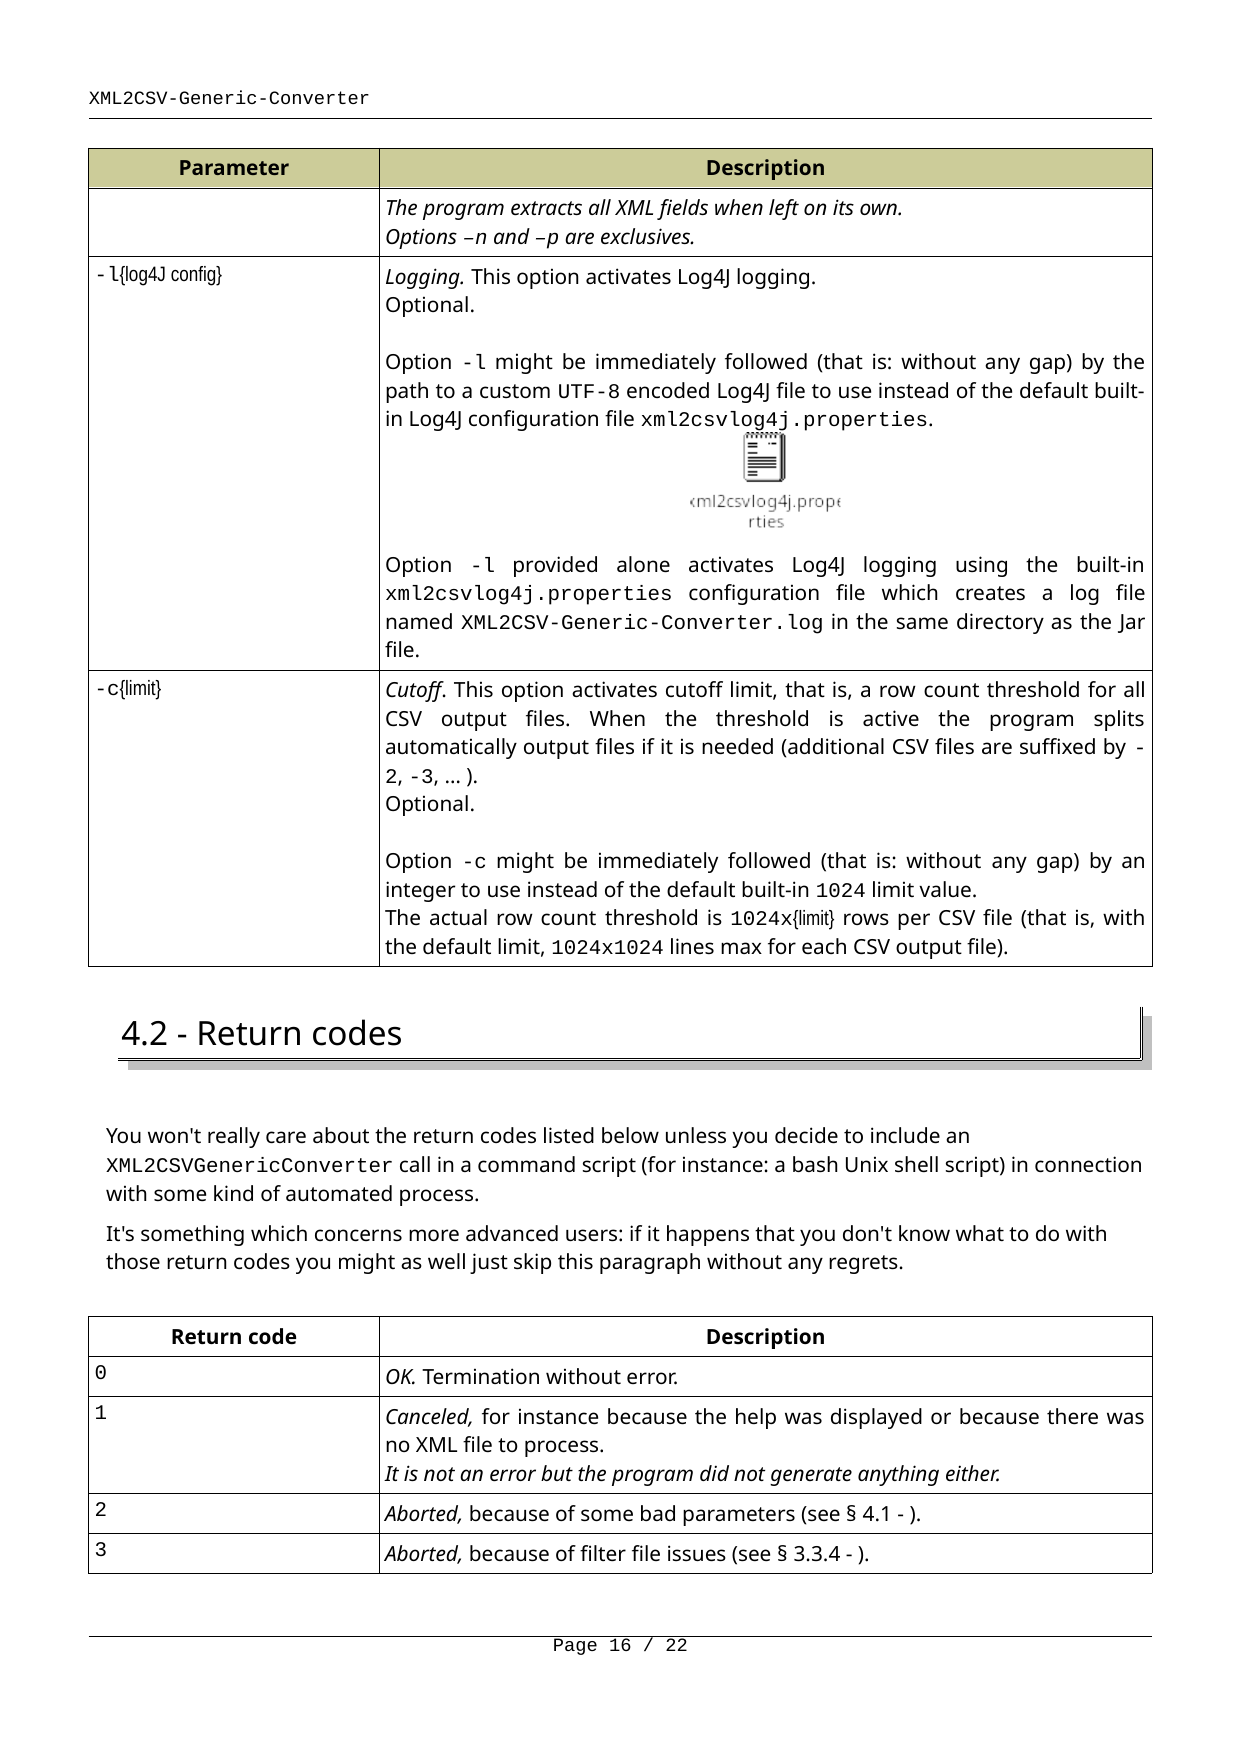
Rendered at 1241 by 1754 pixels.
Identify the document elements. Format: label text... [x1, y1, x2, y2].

table_cell Cutoff. This option activates cutoff limit, that is, a row count threshold for all CSV output files. When the threshold is active the program splits automatically output files if it is needed (additional CSV files are suffixed by -2, -3, … ). Optional. Option -c might be immediately followed (that is: without any gap) by an integer to use instead of the default built-in 1024 limit value. The actual row count threshold is 1024x{limit} rows per CSV file (that is, with the default limit, 1024x1024 lines max for each CSV output file). [380, 671, 1152, 966]
subtitle Return codes [118, 1007, 1142, 1060]
text You won't really care about the return codes listed below unless you decide to include an XML2CSVGenericConverter call in a command script (for instance: a bash Unix shell script) in connection with some kind of automated process. [106, 1122, 1152, 1207]
text It's something which concerns more advanced users: if it happens that you don't know what to do with those return codes you might as well just skip this paragraph without any regrets. [106, 1219, 1152, 1276]
table_cell OK. Termination without error. [380, 1357, 1152, 1396]
table_cell Logging. This option activates Log4J logging. Optional. Option -l might be immediately followed (that is: without any gap) by the path to a custom UTF-8 encoded Log4J file to use instead of the default built-in Log4J configuration file xml2csvlog4j.properties. Option -l provided alone activates Log4J logging using the built-in xml2csvlog4j.properties configuration file which creates a log file named XML2CSV-Generic-Converter.log in the same directory as the Jar file. [380, 257, 1152, 670]
table_cell Canceled, for instance because the help was displayed or because there was no XML file to process. It is not an error but the program did not generate anything either. [380, 1397, 1152, 1493]
table_header Description [380, 149, 1152, 187]
table_cell [89, 189, 379, 256]
table_cell Aborted, because of some bad parameters (see § 4.1 - ). [380, 1494, 1152, 1533]
table_header Return code [89, 1317, 379, 1356]
table_cell 0 [89, 1357, 379, 1396]
table_cell 2 [89, 1494, 379, 1533]
table_header Parameter [89, 149, 379, 187]
table_header Description [380, 1317, 1152, 1356]
table_cell 1 [89, 1397, 379, 1493]
table_cell Aborted, because of filter file issues (see § 3.3.4 - ). [380, 1534, 1152, 1573]
table_cell 3 [89, 1534, 379, 1573]
table_cell -c{limit} [89, 671, 379, 966]
table_cell -l{log4J config} [89, 257, 379, 670]
table_cell The program extracts all XML fields when left on its own. Options –n and –p are exclusives. [380, 189, 1152, 256]
